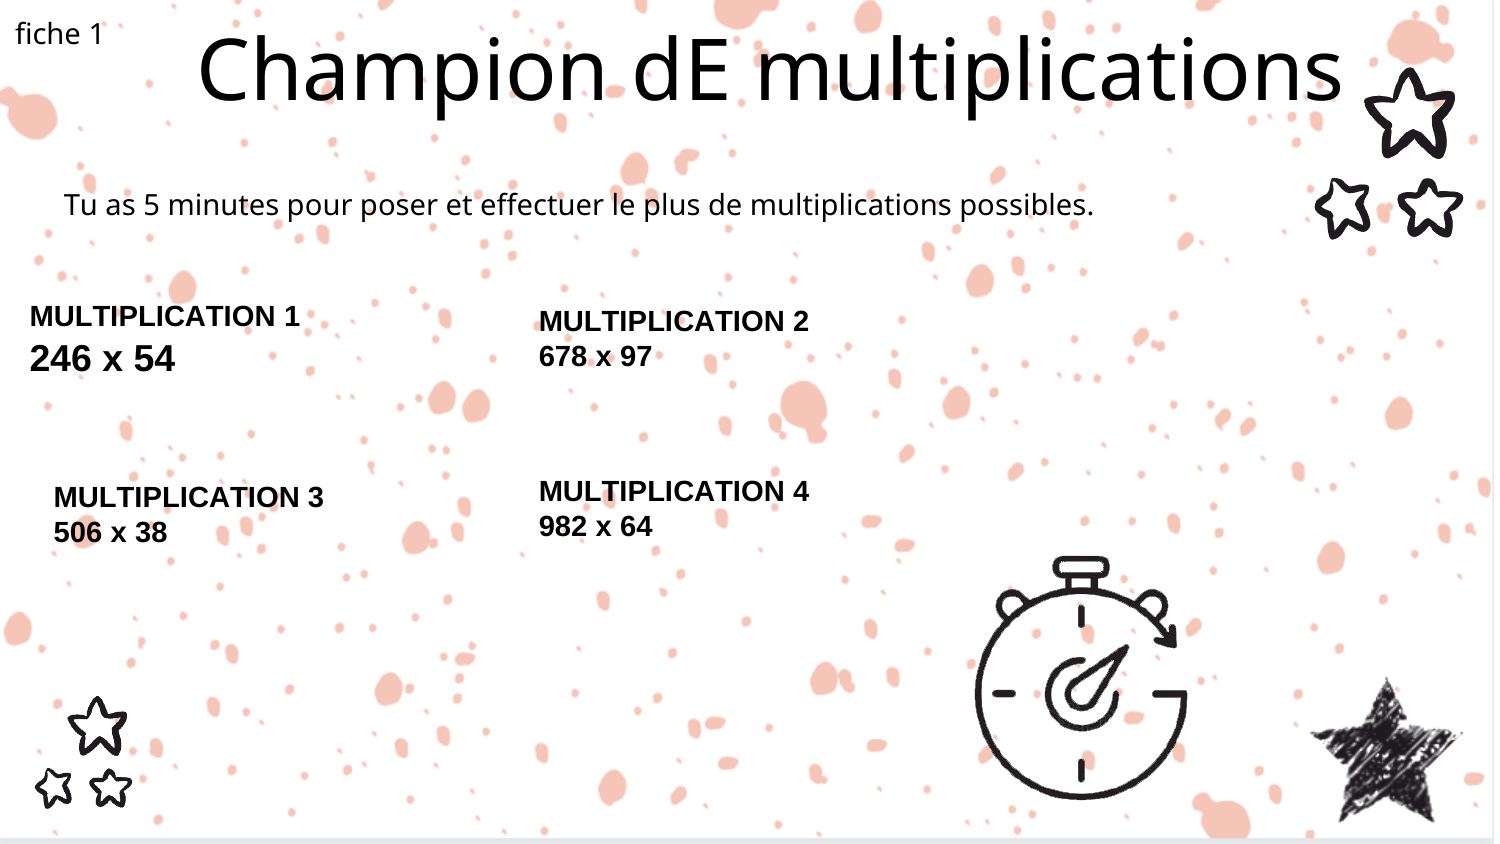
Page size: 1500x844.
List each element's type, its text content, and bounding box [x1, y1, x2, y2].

text_box MULTIPLICATION 2 678 x 97 [523, 287, 912, 424]
text_box Tu as 5 minutes pour poser et effectuer le plus de multiplications possibles. [48, 171, 1345, 237]
text_box Champion dE multiplications [181, 0, 1417, 135]
text_box MULTIPLICATION 1 246 x 54 [14, 274, 352, 396]
picture [0, 0, 1494, 844]
text_box MULTIPLICATION 4 982 x 64 [523, 457, 849, 594]
text_box fiche 1 [0, 0, 181, 66]
text_box MULTIPLICATION 3 506 x 38 [38, 463, 383, 601]
